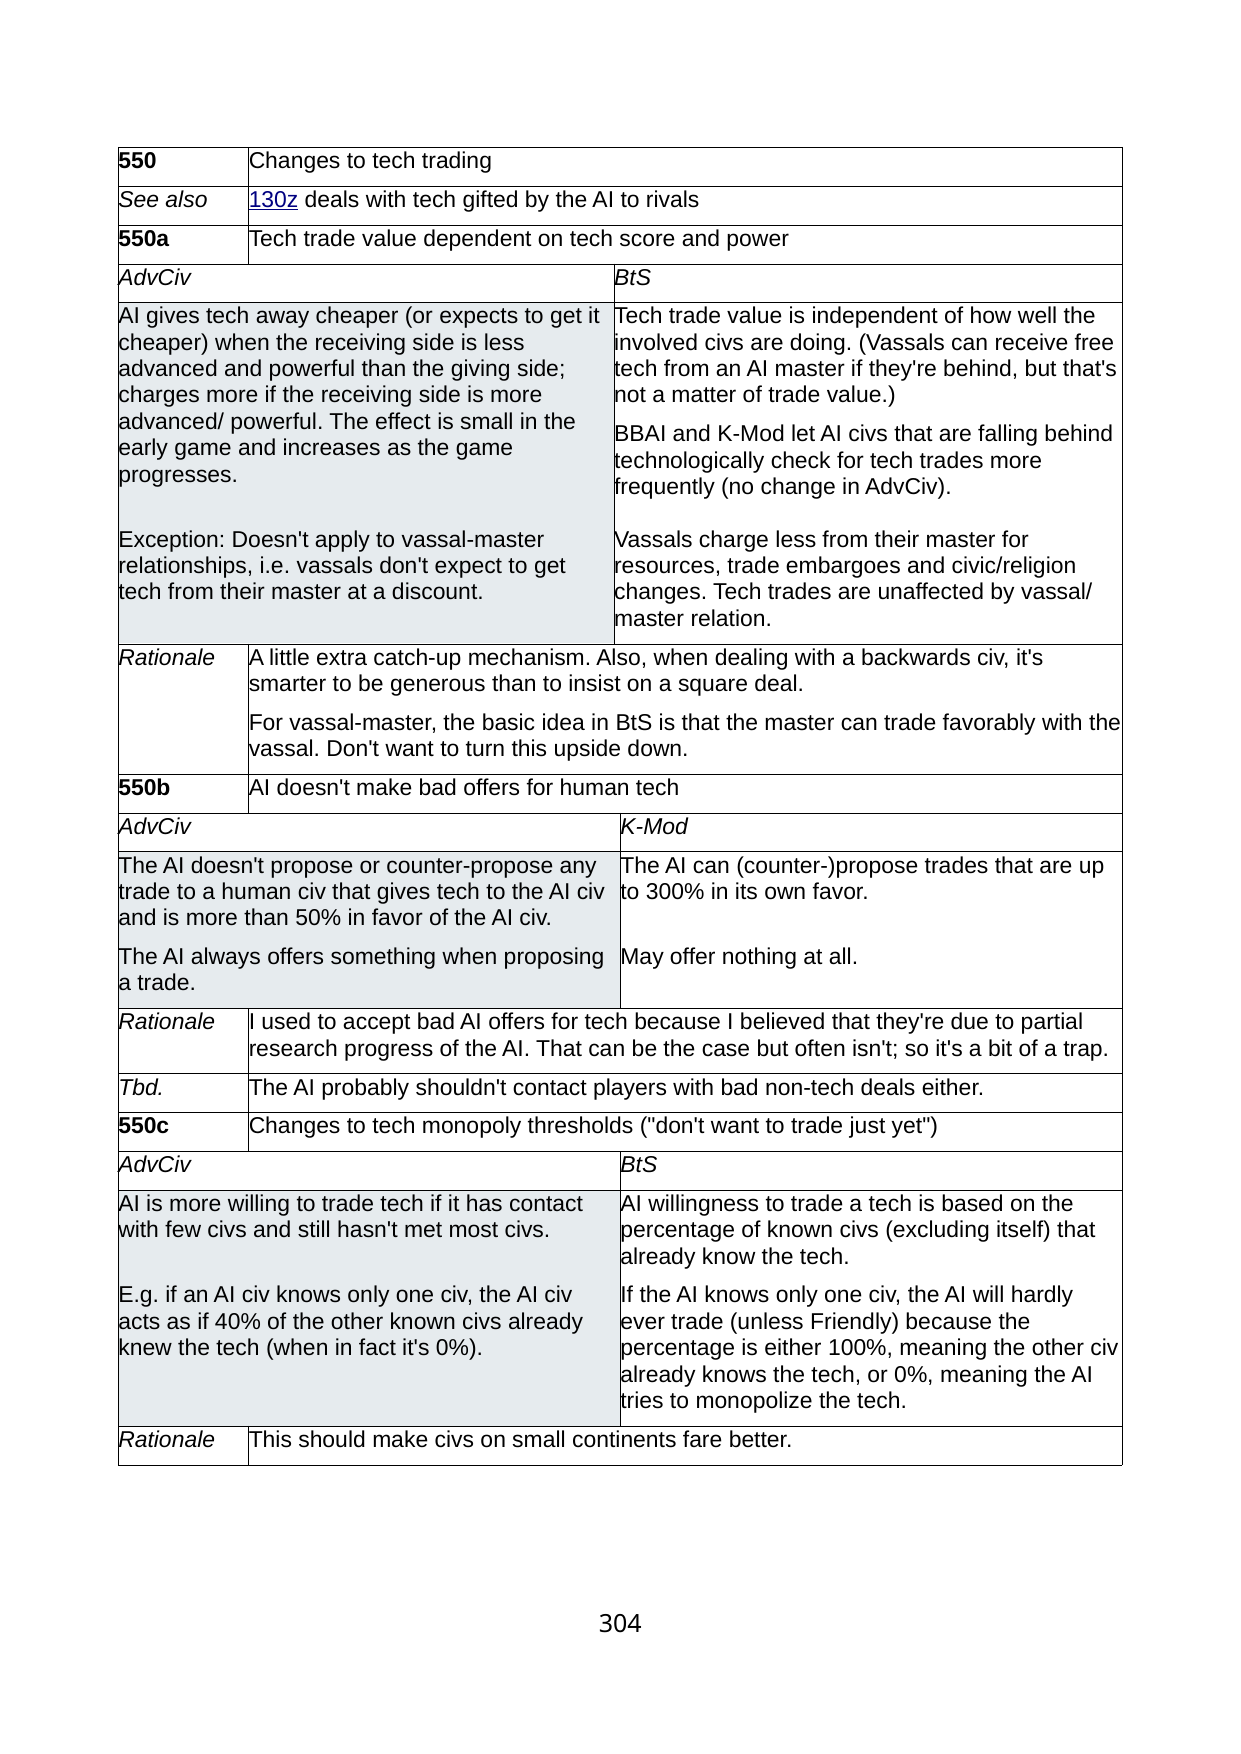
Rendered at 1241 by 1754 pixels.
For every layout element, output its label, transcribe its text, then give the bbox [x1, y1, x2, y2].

table_cell AdvCiv [119, 814, 620, 851]
table_cell Tbd. [119, 1074, 248, 1112]
table_cell BtS [621, 1152, 1122, 1190]
table_cell Tech trade value is independent of how well the involved civs are doing. (Vassals can receive free tech from an AI master if they're behind, but that's not a matter of trade value.) BBAI and K-Mod let AI civs that are falling behind technologically check for tech trades more frequently (no change in AdvCiv). Vassals charge less from their master for resources, trade embargoes and civic/religion changes. Tech trades are unaffected by vassal/ master relation. [615, 303, 1122, 643]
table_cell 550a [119, 226, 248, 263]
table_header 550 [119, 148, 248, 186]
table_cell K-Mod [621, 814, 1122, 851]
table_cell See also [119, 187, 248, 224]
table_cell 130z deals with tech gifted by the AI to rivals [249, 187, 1122, 224]
table_cell The AI can (counter-)propose trades that are up to 300% in its own favor. May offer nothing at all. [621, 852, 1122, 1008]
table_cell Rationale [119, 1009, 248, 1073]
table_cell AdvCiv [119, 1152, 620, 1190]
table_cell 550b [119, 775, 248, 813]
table_cell Rationale [119, 1427, 248, 1464]
table_cell AI gives tech away cheaper (or expects to get it cheaper) when the receiving side is less advanced and powerful than the giving side; charges more if the receiving side is more advanced/ powerful. The effect is small in the early game and increases as the game progresses. Exception: Doesn't apply to vassal-master relationships, i.e. vassals don't expect to get tech from their master at a discount. [119, 303, 614, 643]
table_cell AI willingness to trade a tech is based on the percentage of known civs (excluding itself) that already know the tech. If the AI knows only one civ, the AI will hardly ever trade (unless Friendly) because the percentage is either 100%, meaning the other civ already knows the tech, or 0%, meaning the AI tries to monopolize the tech. [621, 1191, 1122, 1426]
table_cell This should make civs on small continents fare better. [249, 1427, 1122, 1464]
table_cell AdvCiv [119, 265, 614, 302]
table_cell AI doesn't make bad offers for human tech [249, 775, 1122, 813]
table_cell The AI doesn't propose or counter-propose any trade to a human civ that gives tech to the AI civ and is more than 50% in favor of the AI civ. The AI always offers something when proposing a trade. [119, 852, 620, 1008]
table_cell A little extra catch-up mechanism. Also, when dealing with a backwards civ, it's smarter to be generous than to insist on a square deal. For vassal-master, the basic idea in BtS is that the master can trade favorably with the vassal. Don't want to turn this upside down. [249, 645, 1122, 774]
table_cell I used to accept bad AI offers for tech because I believed that they're due to partial research progress of the AI. That can be the case but often isn't; so it's a bit of a trap. [249, 1009, 1122, 1073]
table_cell BtS [615, 265, 1122, 302]
table_cell AI is more willing to trade tech if it has contact with few civs and still hasn't met most civs. E.g. if an AI civ knows only one civ, the AI civ acts as if 40% of the other known civs already knew the tech (when in fact it's 0%). [119, 1191, 620, 1426]
table_header Changes to tech trading [249, 148, 1122, 186]
table_cell The AI probably shouldn't contact players with bad non-tech deals either. [249, 1074, 1122, 1112]
table_cell Rationale [119, 645, 248, 774]
table_cell 550c [119, 1113, 248, 1151]
table_cell Changes to tech monopoly thresholds ("don't want to trade just yet") [249, 1113, 1122, 1151]
table_cell Tech trade value dependent on tech score and power [249, 226, 1122, 263]
